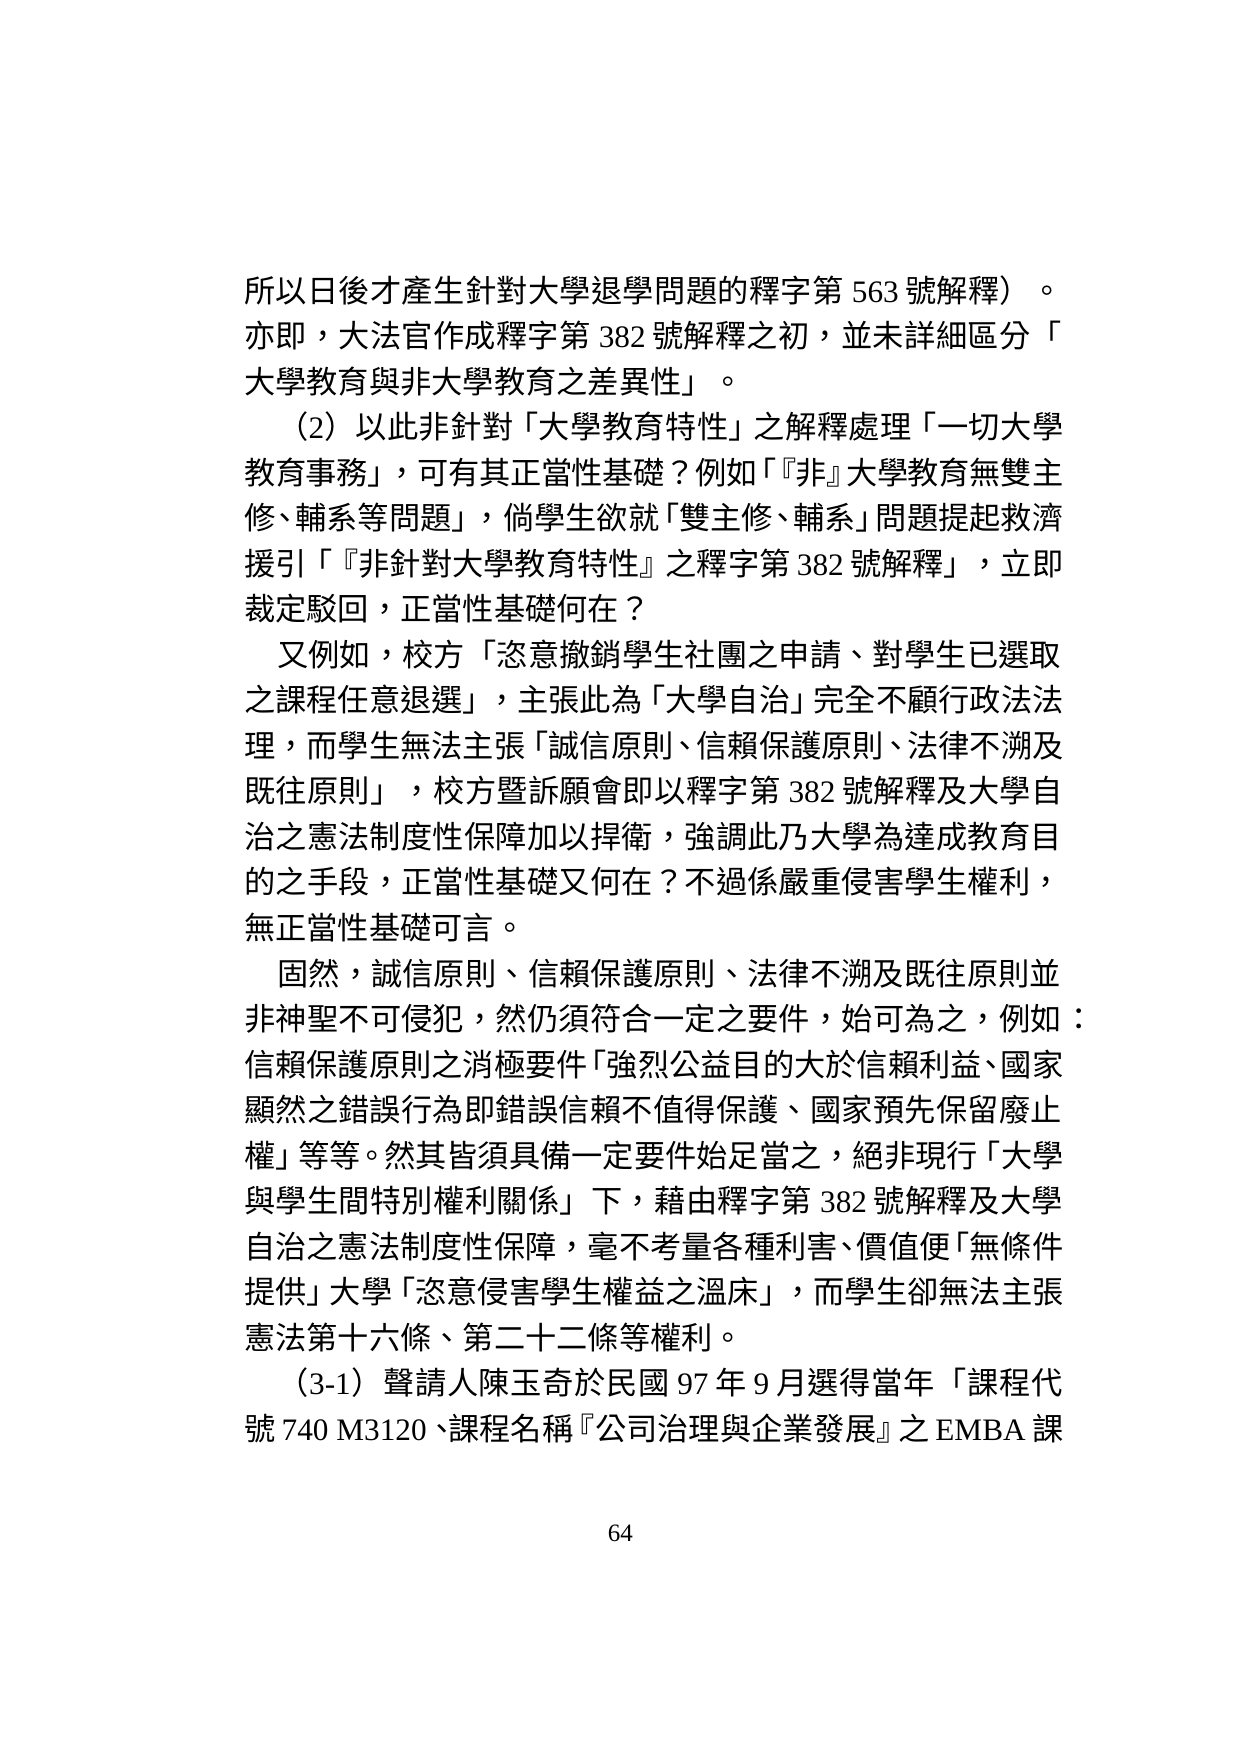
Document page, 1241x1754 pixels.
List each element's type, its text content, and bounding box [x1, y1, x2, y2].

text 所以日後才產生針對大學退學問題的釋字第563號解釋）。亦即，大法官作成釋字第382號解釋之初，並未詳細區分「大學教育與非大學教育之差異性」。 [244, 266, 1063, 402]
text 固然，誠信原則、信賴保護原則、法律不溯及既往原則並非神聖不可侵犯，然仍須符合一定之要件，始可為之，例如：信賴保護原則之消極要件「強烈公益目的大於信賴利益、國家顯然之錯誤行為即錯誤信賴不值得保護、國家預先保留廢止權」等等。然其皆須具備一定要件始足當之，絕非現行「大學與學生間特別權利關係」下，藉由釋字第382號解釋及大學自治之憲法制度性保障，毫不考量各種利害、價值便「無條件提供」大學「恣意侵害學生權益之溫床」，而學生卻無法主張憲法第十六條、第二十二條等權利。 [244, 949, 1063, 1358]
text 又例如，校方「恣意撤銷學生社團之申請、對學生已選取之課程任意退選」，主張此為「大學自治」完全不顧行政法法理，而學生無法主張「誠信原則、信賴保護原則、法律不溯及既往原則」，校方暨訴願會即以釋字第382號解釋及大學自治之憲法制度性保障加以捍衛，強調此乃大學為達成教育目的之手段，正當性基礎又何在？不過係嚴重侵害學生權利，無正當性基礎可言。 [244, 630, 1063, 949]
text （2）以此非針對「大學教育特性」之解釋處理「一切大學教育事務」，可有其正當性基礎？例如「『非』大學教育無雙主修、輔系等問題」，倘學生欲就「雙主修、輔系」問題提起救濟，援引「『非針對大學教育特性』之釋字第382號解釋」，立即裁定駁回，正當性基礎何在？ [244, 402, 1063, 630]
text （3-1）聲請人陳玉奇於民國97年9月選得當年「課程代號740 M3120、課程名稱『公司治理與企業發展』之EMBA課 [244, 1358, 1063, 1449]
